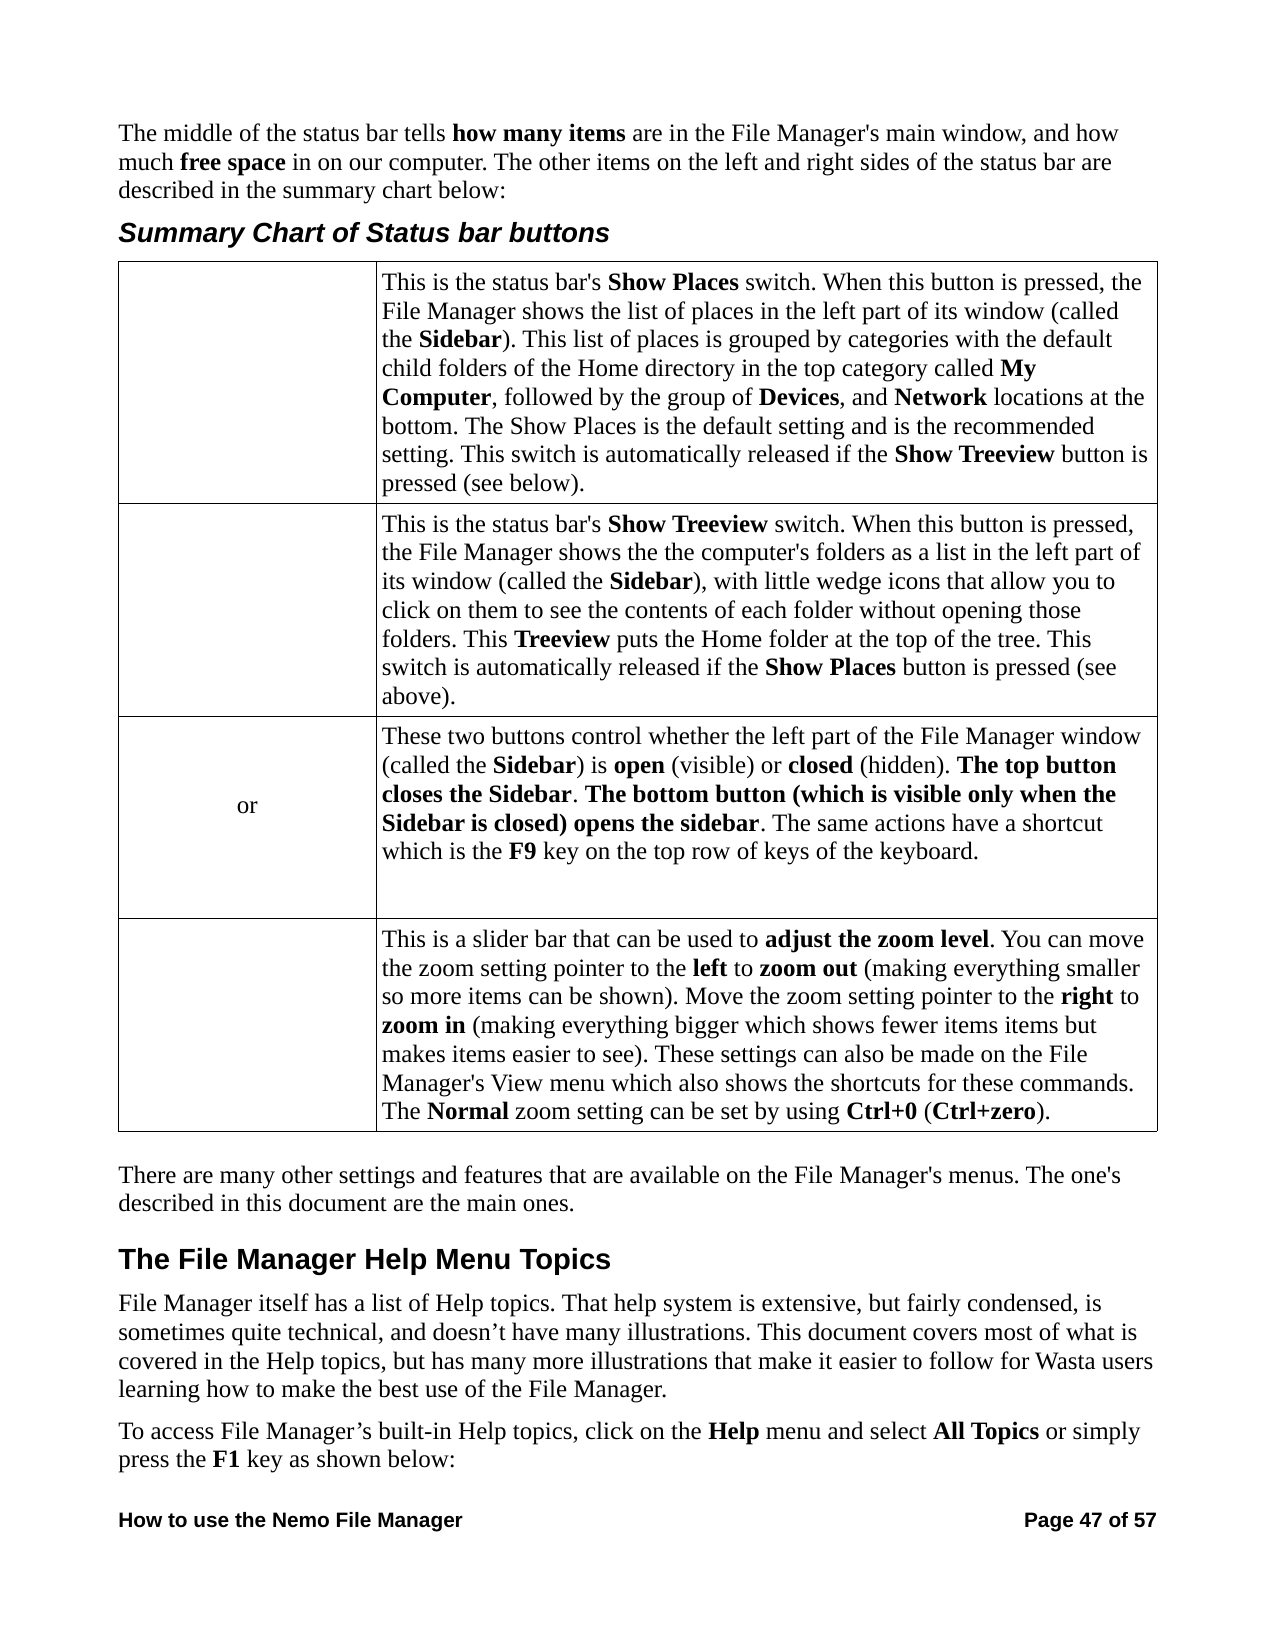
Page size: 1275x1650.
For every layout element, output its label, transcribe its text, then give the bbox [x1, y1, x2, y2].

table_cell [119, 919, 376, 1131]
text To access File Manager’s built-in Help topics, click on the Help menu and select All Topics or simply press the F1 key as shown below: [118, 1416, 1157, 1473]
table_cell This is a slider bar that can be used to adjust the zoom level. You can move the zoom setting pointer to the left to zoom out (making everything smaller so more items can be shown). Move the zoom setting pointer to the right to zoom in (making everything bigger which shows fewer items items but makes items easier to see). These settings can also be made on the File Manager's View menu which also shows the shortcuts for these commands. The Normal zoom setting can be set by using Ctrl+0 (Ctrl+zero). [377, 919, 1157, 1131]
table_cell [119, 504, 376, 716]
text The middle of the status bar tells how many items are in the File Manager's main window, and how much free space in on our computer. The other items on the left and right sides of the status bar are described in the summary chart below: [118, 118, 1157, 204]
subtitle The File Manager Help Menu Topics [118, 1242, 1157, 1276]
table_header [119, 262, 376, 503]
table_header This is the status bar's Show Places switch. When this button is pressed, the File Manager shows the list of places in the left part of its window (called the Sidebar). This list of places is grouped by categories with the default child folders of the Home directory in the top category called My Computer, followed by the group of Devices, and Network locations at the bottom. The Show Places is the default setting and is the recommended setting. This switch is automatically released if the Show Treeview button is pressed (see below). [377, 262, 1157, 503]
text File Manager itself has a list of Help topics. That help system is extensive, but fairly condensed, is sometimes quite technical, and doesn’t have many illustrations. This document covers most of what is covered in the Help topics, but has many more illustrations that make it easier to follow for Wasta users learning how to make the best use of the File Manager. [118, 1288, 1157, 1403]
table_cell This is the status bar's Show Treeview switch. When this button is pressed, the File Manager shows the the computer's folders as a list in the left part of its window (called the Sidebar), with little wedge icons that allow you to click on them to see the contents of each folder without opening those folders. This Treeview puts the Home folder at the top of the tree. This switch is automatically released if the Show Places button is pressed (see above). [377, 504, 1157, 716]
table_cell These two buttons control whether the left part of the File Manager window (called the Sidebar) is open (visible) or closed (hidden). The top button closes the Sidebar. The bottom button (which is visible only when the Sidebar is closed) opens the sidebar. The same actions have a shortcut which is the F9 key on the top row of keys of the keyboard. [377, 717, 1157, 918]
subtitle Summary Chart of Status bar buttons [118, 217, 1157, 249]
text There are many other settings and features that are available on the File Manager's menus. The one's described in this document are the main ones. [118, 1160, 1157, 1217]
table_cell or [119, 717, 376, 918]
